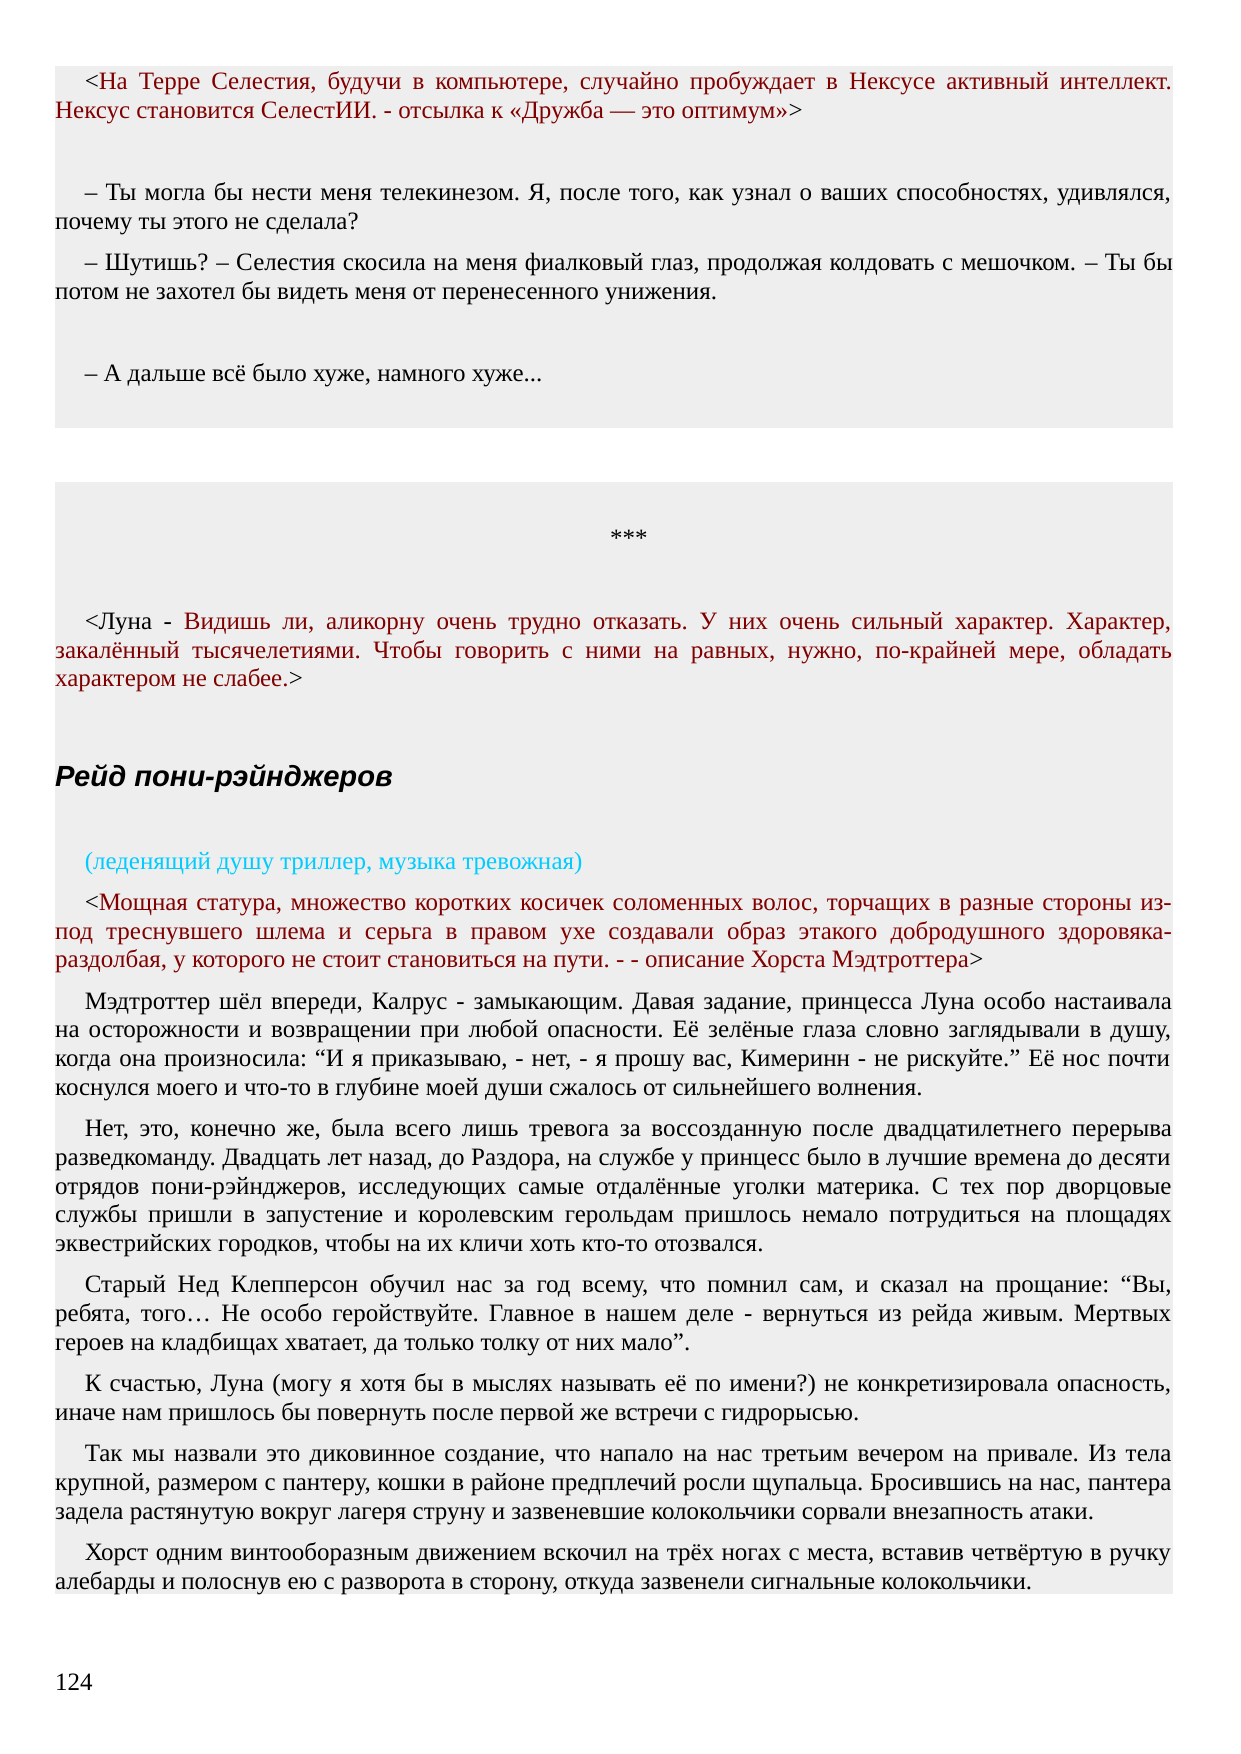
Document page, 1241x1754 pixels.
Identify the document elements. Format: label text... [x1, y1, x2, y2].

text (леденящий душу триллер, музыка тревожная) [55, 846, 1173, 874]
text К счастью, Луна (могу я хотя бы в мыслях называть её по имени?) не конкретизировала опасность, иначе нам пришлось бы повернуть после первой же встречи с гидрорысью. [55, 1368, 1173, 1426]
text Так мы назвали это диковинное создание, что напало на нас третьим вечером на привале. Из тела крупной, размером с пантеру, кошки в районе предплечий росли щупальца. Бросившись на нас, пантера задела растянутую вокруг лагеря струну и зазвеневшие колокольчики сорвали внезапность атаки. [55, 1438, 1173, 1524]
subtitle Рейд пони-рэйнджеров [55, 758, 1173, 792]
text <На Терре Селестия, будучи в компьютере, случайно пробуждает в Нексусе активный интеллект. Нексус становится СелестИИ. - отсылка к «Дружба — это оптимум»> [55, 66, 1173, 123]
text <Мощная статура, множество коротких косичек соломенных волос, торчащих в разные стороны из-под треснувшего шлема и серьга в правом ухе создавали образ этакого добродушного здоровяка-раздолбая, у которого не стоит становиться на пути. - - описание Хорста Мэдтроттера> [55, 887, 1173, 973]
text Мэдтроттер шёл впереди, Калрус - замыкающим. Давая задание, принцесса Луна особо настаивала на осторожности и возвращении при любой опасности. Её зелёные глаза словно заглядывали в душу, когда она произносила: “И я приказываю, - нет, - я прошу вас, Кимеринн - не рискуйте.” Её нос почти коснулся моего и что-то в глубине моей души сжалось от сильнейшего волнения. [55, 986, 1173, 1101]
text <Луна - Видишь ли, аликорну очень трудно отказать. У них очень сильный характер. Характер, закалённый тысячелетиями. Чтобы говорить с ними на равных, нужно, по-крайней мере, обладать характером не слабее.> [55, 606, 1173, 692]
text Нет, это, конечно же, была всего лишь тревога за воссозданную после двадцатилетнего перерыва разведкоманду. Двадцать лет назад, до Раздора, на службе у принцесс было в лучшие времена до десяти отрядов пони-рэйнджеров, исследующих самые отдалённые уголки материка. С тех пор дворцовые службы пришли в запустение и королевским герольдам пришлось немало потрудиться на площадях эквестрийских городков, чтобы на их кличи хоть кто-то отозвался. [55, 1113, 1173, 1257]
text – А дальше всё было хуже, намного хуже... [55, 358, 1173, 387]
text *** [55, 523, 1173, 552]
text – Шутишь? – Селестия скосила на меня фиалковый глаз, продолжая колдовать с мешочком. – Ты бы потом не захотел бы видеть меня от перенесенного унижения. [55, 247, 1173, 305]
text – Ты могла бы нести меня телекинезом. Я, после того, как узнал о ваших способностях, удивлялся, почему ты этого не сделала? [55, 177, 1173, 235]
text Хорст одним винтооборазным движением вскочил на трёх ногах с места, вставив четвёртую в ручку алебарды и полоснув ею с разворота в сторону, откуда зазвенели сигнальные колокольчики. [55, 1537, 1173, 1594]
text Старый Нед Клепперсон обучил нас за год всему, что помнил сам, и сказал на прощание: “Вы, ребята, того… Не особо геройствуйте. Главное в нашем деле - вернуться из рейда живым. Мертвых героев на кладбищах хватает, да только толку от них мало”. [55, 1269, 1173, 1356]
